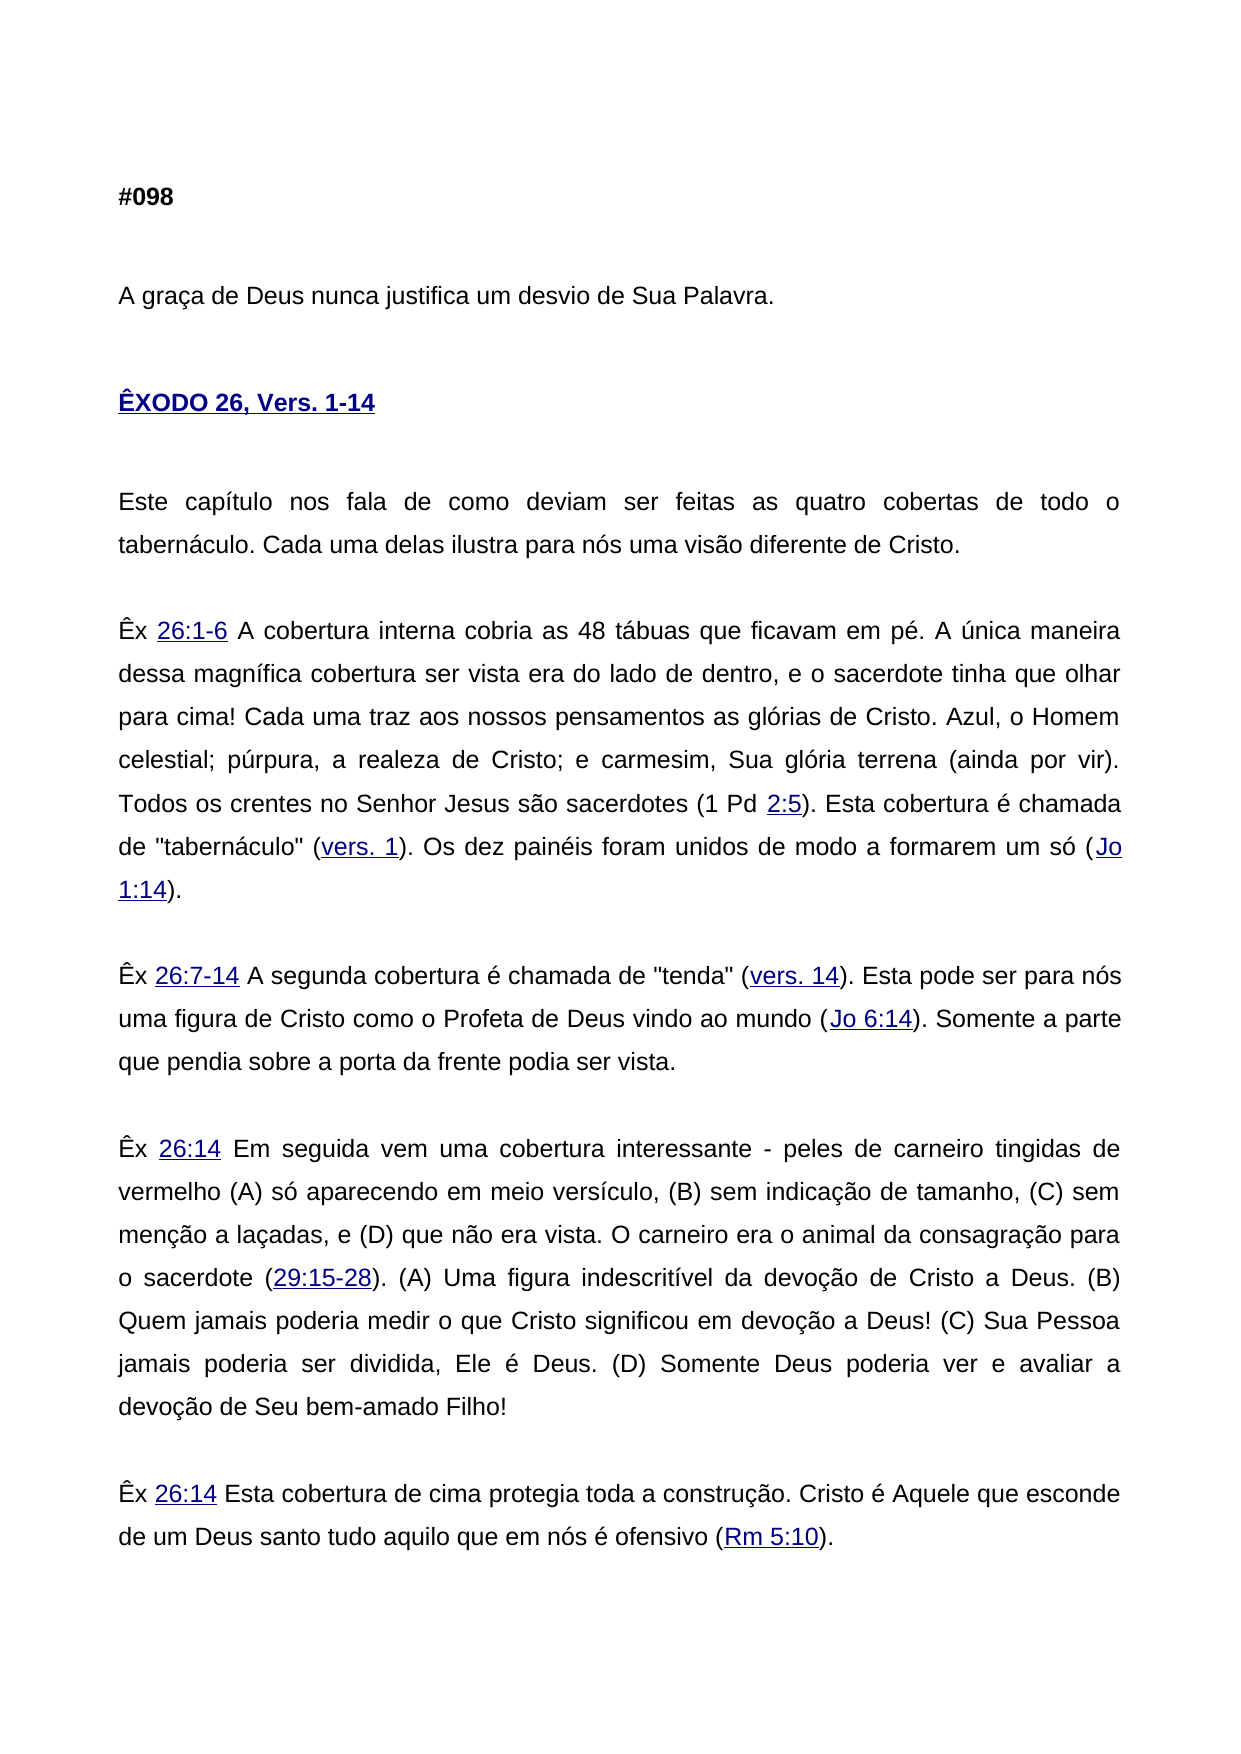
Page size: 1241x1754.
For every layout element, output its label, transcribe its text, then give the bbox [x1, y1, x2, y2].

text Êx 26:7-14 A segunda cobertura é chamada de "tenda" (vers. 14). Esta pode ser para nós uma figura de Cristo como o Profeta de Deus vindo ao mundo (Jo 6:14). Somente a parte que pendia sobre a porta da frente podia ser vista. [118, 961, 1122, 1076]
text Êx 26:14 Esta cobertura de cima protegia toda a construção. Cristo é Aquele que esconde de um Deus santo tudo aquilo que em nós é ofensivo (Rm 5:10). [118, 1478, 1122, 1550]
subtitle #098 [118, 182, 1122, 211]
text A graça de Deus nunca justifica um desvio de Sua Palavra. [118, 281, 1122, 309]
text Este capítulo nos fala de como deviam ser feitas as quatro cobertas de todo o tabernáculo. Cada uma delas ilustra para nós uma visão diferente de Cristo. [118, 487, 1122, 558]
text Êx 26:14 Em seguida vem uma cobertura interessante - peles de carneiro tingidas de vermelho (A) só aparecendo em meio versículo, (B) sem indicação de tamanho, (C) sem menção a laçadas, e (D) que não era vista. O carneiro era o animal da consagração para o sacerdote (29:15-28). (A) Uma figura indescritível da devoção de Cristo a Deus. (B) Quem jamais poderia medir o que Cristo significou em devoção a Deus! (C) Sua Pessoa jamais poderia ser dividida, Ele é Deus. (D) Somente Deus poderia ver e avaliar a devoção de Seu bem-amado Filho! [118, 1133, 1122, 1421]
text Êx 26:1-6 A cobertura interna cobria as 48 tábuas que ficavam em pé. A única maneira dessa magnífica cobertura ser vista era do lado de dentro, e o sacerdote tinha que olhar para cima! Cada uma traz aos nossos pensamentos as glórias de Cristo. Azul, o Homem celestial; púrpura, a realeza de Cristo; e carmesim, Sua glória terrena (ainda por vir). Todos os crentes no Senhor Jesus são sacerdotes (1 Pd 2:5). Esta cobertura é chamada de "tabernáculo" (vers. 1). Os dez painéis foram unidos de modo a formarem um só (Jo 1:14). [118, 616, 1122, 903]
subtitle ÊXODO 26, Vers. 1-14 [118, 388, 1122, 417]
